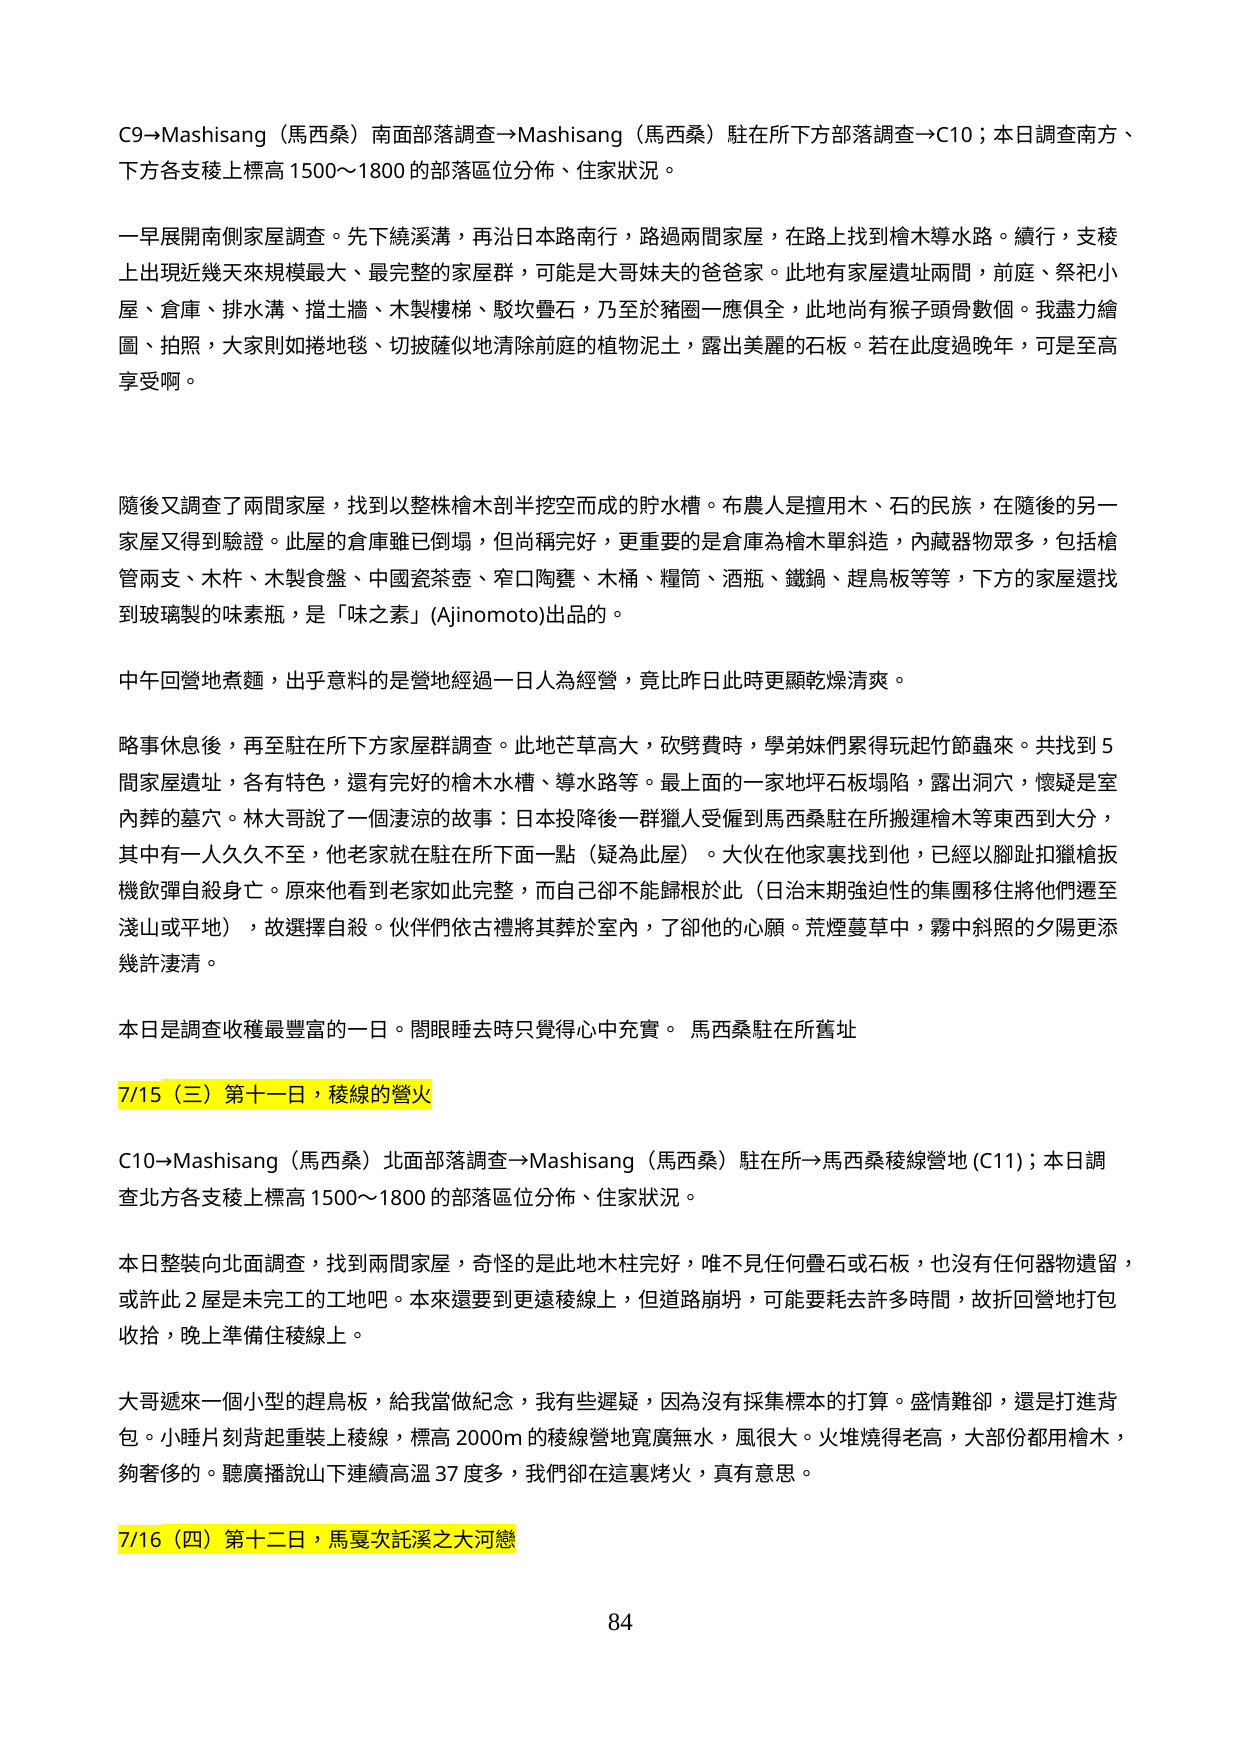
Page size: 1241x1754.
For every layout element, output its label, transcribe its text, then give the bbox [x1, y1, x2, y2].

text C10→Mashisang（馬西桑）北面部落調查→Mashisang（馬西桑）駐在所→馬西桑稜線營地 (C11)；本日調查北方各支稜上標高1500～1800的部落區位分佈、住家狀況。 [118, 1144, 1122, 1211]
text 大哥遞來一個小型的趕鳥板，給我當做紀念，我有些遲疑，因為沒有採集標本的打算。盛情難卻，還是打進背包。小睡片刻背起重裝上稜線，標高2000m的稜線營地寬廣無水，風很大。火堆燒得老高，大部份都用檜木，夠奢侈的。聽廣播說山下連續高溫37度多，我們卻在這裏烤火，真有意思。 [118, 1385, 1122, 1488]
text 7/15（三）第十一日，稜線的營火 [118, 1079, 1122, 1109]
text 7/16（四）第十二日，馬戛次託溪之大河戀 [118, 1523, 1122, 1554]
text 本日整裝向北面調查，找到兩間家屋，奇怪的是此地木柱完好，唯不見任何疊石或石板，也沒有任何器物遺留，或許此2屋是未完工的工地吧。本來還要到更遠稜線上，但道路崩坍，可能要耗去許多時間，故折回營地打包收拾，晚上準備住稜線上。 [118, 1247, 1122, 1349]
text 本日是調查收穫最豐富的一日。閤眼睡去時只覺得心中充實。 馬西桑駐在所舊址 [118, 1013, 1122, 1043]
text 隨後又調查了兩間家屋，找到以整株檜木剖半挖空而成的貯水槽。布農人是擅用木、石的民族，在隨後的另一家屋又得到驗證。此屋的倉庫雖已倒塌，但尚稱完好，更重要的是倉庫為檜木單斜造，內藏器物眾多，包括槍管兩支、木杵、木製食盤、中國瓷茶壺、窄口陶甕、木桶、糧筒、酒瓶、鐵鍋、趕鳥板等等，下方的家屋還找到玻璃製的味素瓶，是「味之素」(Ajinomoto)出品的。 [118, 489, 1122, 628]
text 略事休息後，再至駐在所下方家屋群調查。此地芒草高大，砍劈費時，學弟妹們累得玩起竹節蟲來。共找到5間家屋遺址，各有特色，還有完好的檜木水槽、導水路等。最上面的一家地坪石板塌陷，露出洞穴，懷疑是室內葬的墓穴。林大哥說了一個淒涼的故事：日本投降後一群獵人受僱到馬西桑駐在所搬運檜木等東西到大分，其中有一人久久不至，他老家就在駐在所下面一點（疑為此屋）。大伙在他家裏找到他，已經以腳趾扣獵槍扳機飲彈自殺身亡。原來他看到老家如此完整，而自己卻不能歸根於此（日治末期強迫性的集團移住將他們遷至淺山或平地），故選擇自殺。伙伴們依古禮將其葬於室內，了卻他的心願。荒煙蔓草中，霧中斜照的夕陽更添幾許淒清。 [118, 730, 1122, 977]
text C9→Mashisang（馬西桑）南面部落調查→Mashisang（馬西桑）駐在所下方部落調查→C10；本日調查南方、下方各支稜上標高1500～1800的部落區位分佈、住家狀況。 [118, 118, 1122, 185]
text 中午回營地煮麵，出乎意料的是營地經過一日人為經營，竟比昨日此時更顯乾燥清爽。 [118, 664, 1122, 694]
text 一早展開南側家屋調查。先下繞溪溝，再沿日本路南行，路過兩間家屋，在路上找到檜木導水路。續行，支稜上出現近幾天來規模最大、最完整的家屋群，可能是大哥妹夫的爸爸家。此地有家屋遺址兩間，前庭、祭祀小屋、倉庫、排水溝、擋土牆、木製樓梯、駁坎疊石，乃至於豬圈一應俱全，此地尚有猴子頭骨數個。我盡力繪圖、拍照，大家則如捲地毯、切披薩似地清除前庭的植物泥土，露出美麗的石板。若在此度過晚年，可是至高享受啊。 [118, 220, 1122, 396]
